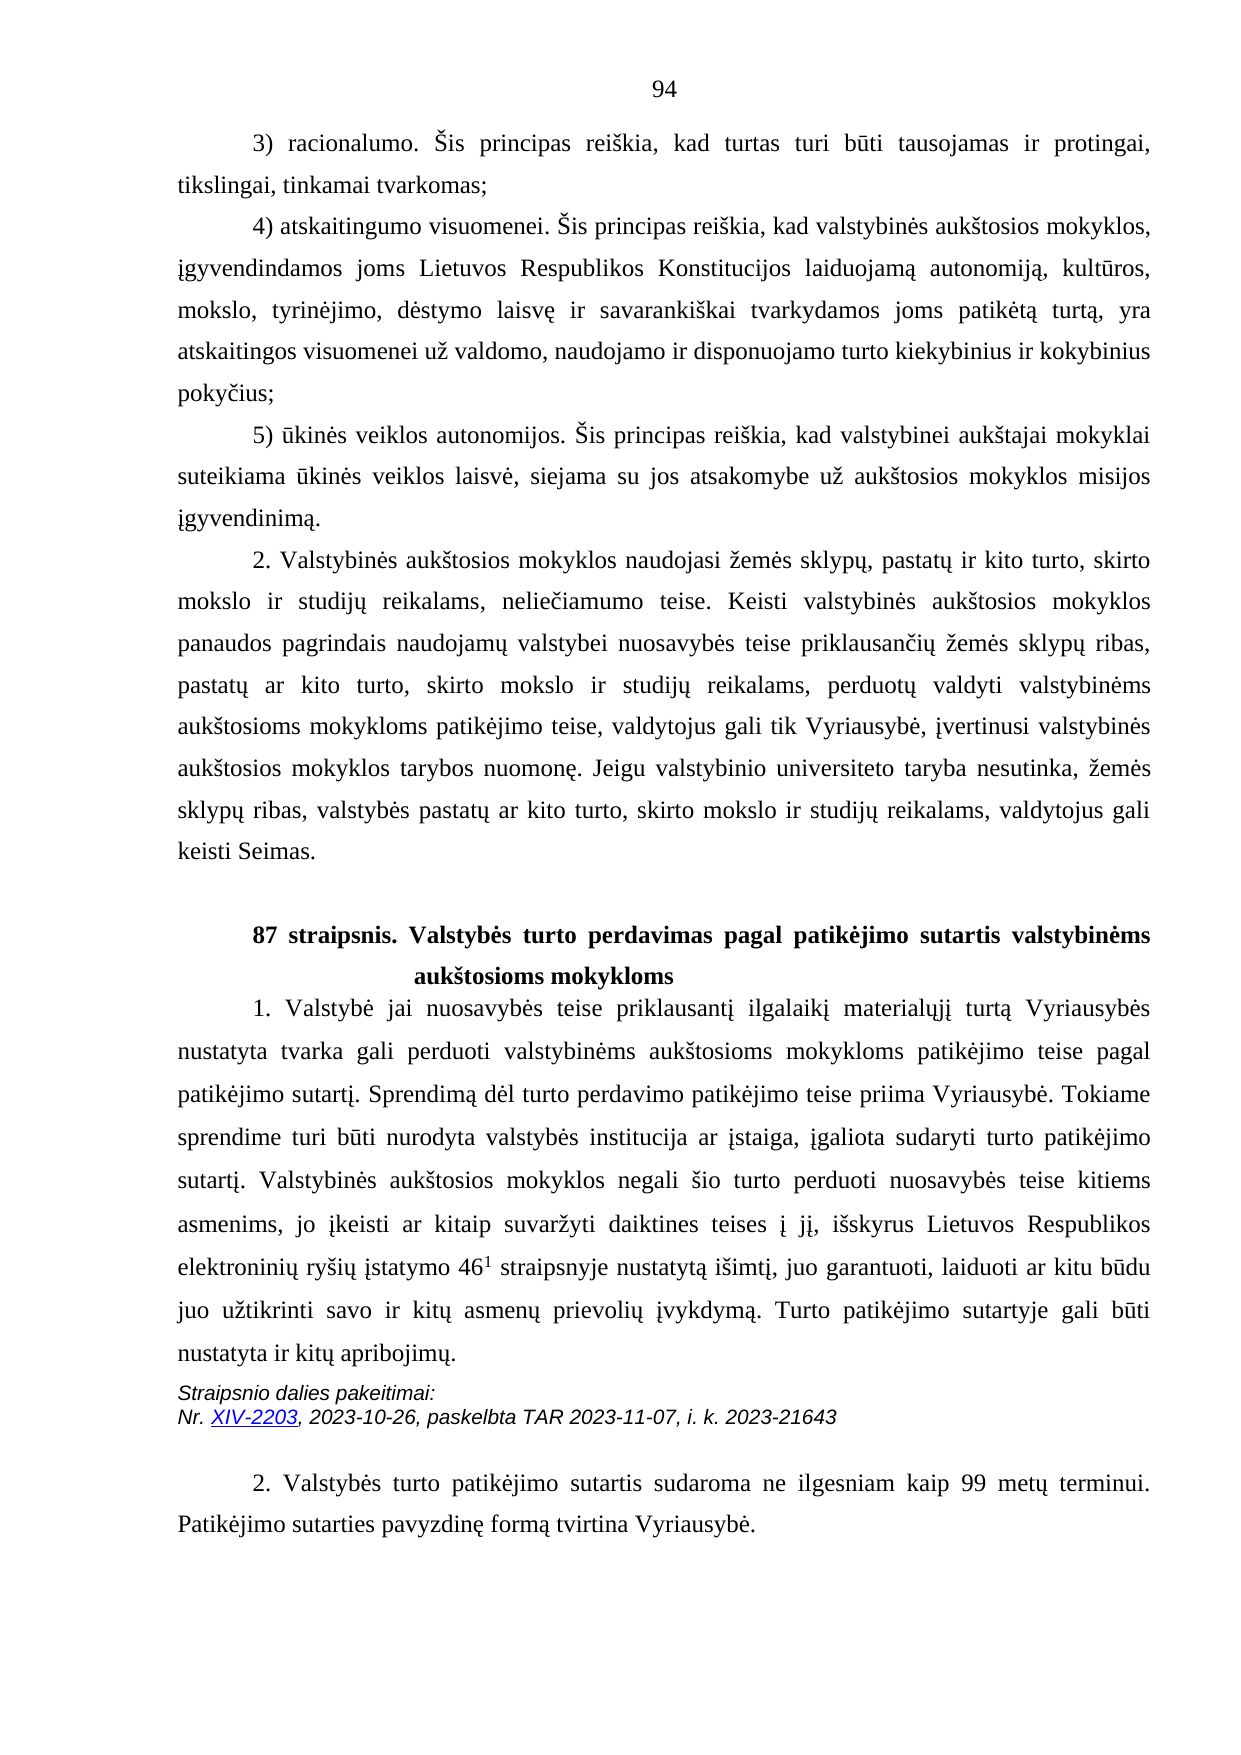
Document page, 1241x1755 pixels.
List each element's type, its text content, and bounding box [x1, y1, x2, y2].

text 87 straipsnis. Valstybės turto perdavimas pagal patikėjimo sutartis valstybinėms aukštosioms mokykloms [252, 910, 1152, 993]
text 4) atskaitingumo visuomenei. Šis principas reiškia, kad valstybinės aukštosios mokyklos, įgyvendindamos joms Lietuvos Respublikos Konstitucijos laiduojamą autonomiją, kultūros, mokslo, tyrinėjimo, dėstymo laisvę ir savarankiškai tvarkydamos joms patikėtą turtą, yra atskaitingos visuomenei už valdomo, naudojamo ir disponuojamo turto kiekybinius ir kokybinius pokyčius; [177, 201, 1152, 410]
text 5) ūkinės veiklos autonomijos. Šis principas reiškia, kad valstybinei aukštajai mokyklai suteikiama ūkinės veiklos laisvė, siejama su jos atsakomybe už aukštosios mokyklos misijos įgyvendinimą. [177, 410, 1152, 535]
text 1. Valstybė jai nuosavybės teise priklausantį ilgalaikį materialųjį turtą Vyriausybės nustatyta tvarka gali perduoti valstybinėms aukštosioms mokykloms patikėjimo teise pagal patikėjimo sutartį. Sprendimą dėl turto perdavimo patikėjimo teise priima Vyriausybė. Tokiame sprendime turi būti nurodyta valstybės institucija ar įstaiga, įgaliota sudaryti turto patikėjimo sutartį. Valstybinės aukštosios mokyklos negali šio turto perduoti nuosavybės teise kitiems asmenims, jo įkeisti ar kitaip suvaržyti daiktines teises į jį, išskyrus Lietuvos Respublikos elektroninių ryšių įstatymo 461 straipsnyje nustatytą išimtį, juo garantuoti, laiduoti ar kitu būdu juo užtikrinti savo ir kitų asmenų prievolių įvykdymą. Turto patikėjimo sutartyje gali būti nustatyta ir kitų apribojimų. [177, 993, 1152, 1367]
text Straipsnio dalies pakeitimai: [177, 1381, 1152, 1405]
text 2. Valstybinės aukštosios mokyklos naudojasi žemės sklypų, pastatų ir kito turto, skirto mokslo ir studijų reikalams, neliečiamumo teise. Keisti valstybinės aukštosios mokyklos panaudos pagrindais naudojamų valstybei nuosavybės teise priklausančių žemės sklypų ribas, pastatų ar kito turto, skirto mokslo ir studijų reikalams, perduotų valdyti valstybinėms aukštosioms mokykloms patikėjimo teise, valdytojus gali tik Vyriausybė, įvertinusi valstybinės aukštosios mokyklos tarybos nuomonę. Jeigu valstybinio universiteto taryba nesutinka, žemės sklypų ribas, valstybės pastatų ar kito turto, skirto mokslo ir studijų reikalams, valdytojus gali keisti Seimas. [177, 535, 1152, 868]
text Nr. XIV-2203, 2023-10-26, paskelbta TAR 2023-11-07, i. k. 2023-21643 [177, 1405, 1152, 1429]
text 3) racionalumo. Šis principas reiškia, kad turtas turi būti tausojamas ir protingai, tikslingai, tinkamai tvarkomas; [177, 118, 1152, 201]
text 2. Valstybės turto patikėjimo sutartis sudaroma ne ilgesniam kaip 99 metų terminui. Patikėjimo sutarties pavyzdinę formą tvirtina Vyriausybė. [177, 1458, 1152, 1541]
